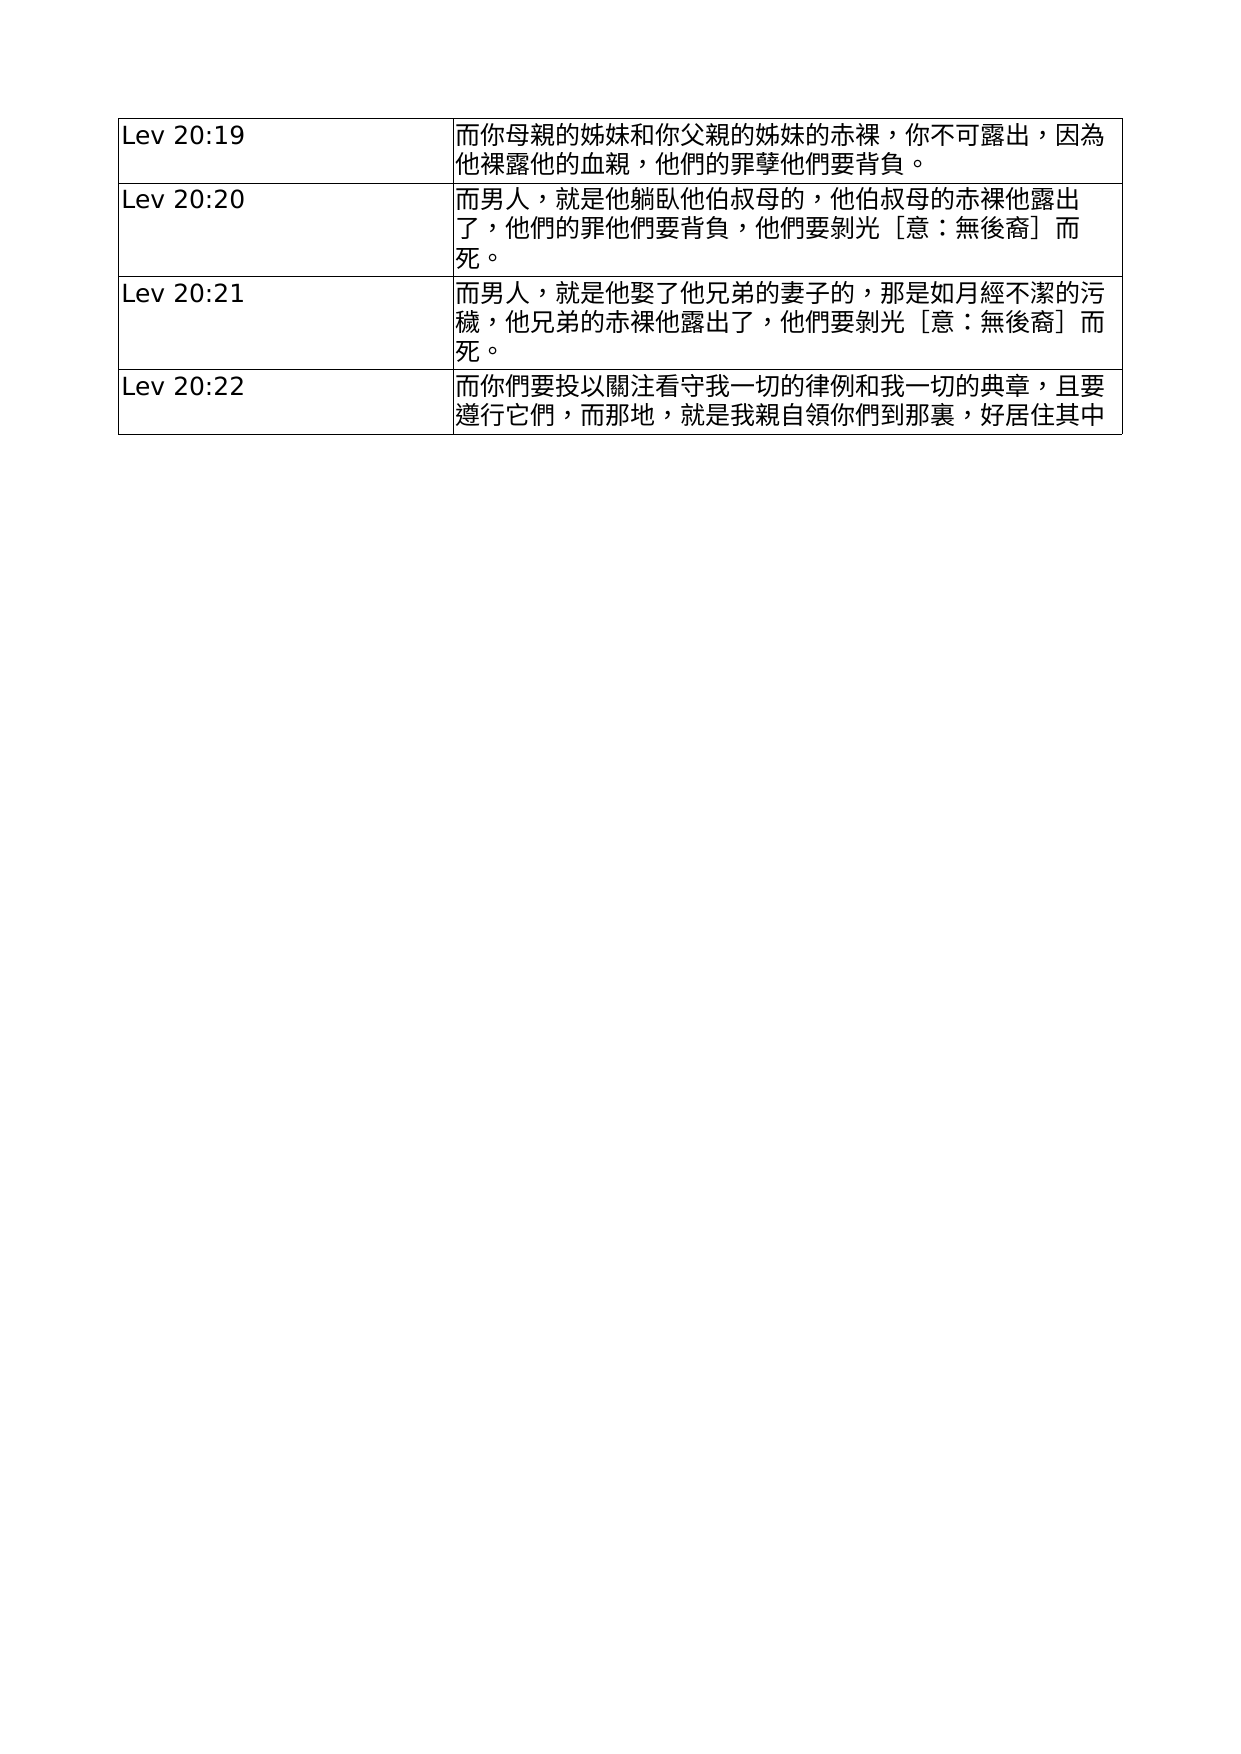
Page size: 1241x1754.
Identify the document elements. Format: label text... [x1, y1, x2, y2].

table_cell 而你母親的姊妹和你父親的姊妹的赤裸，你不可露出，因為他裸露他的血親，他們的罪孽他們要背負。 [454, 119, 1122, 182]
table_cell 而男人，就是他娶了他兄弟的妻子的，那是如月經不潔的污穢，他兄弟的赤裸他露出了，他們要剝光［意：無後裔］而死。 [454, 277, 1122, 369]
table_cell 而你們要投以關注看守我一切的律例和我一切的典章，且要遵行它們，而那地，就是我親自領你們到那裏，好居住其中 [454, 370, 1122, 433]
table_cell 而男人，就是他躺臥他伯叔母的，他伯叔母的赤裸他露出了，他們的罪他們要背負，他們要剝光［意：無後裔］而死。 [454, 184, 1122, 276]
table_cell Lev 20:22 [119, 370, 453, 433]
table_cell Lev 20:21 [119, 277, 453, 369]
table_cell Lev 20:20 [119, 184, 453, 276]
table_cell Lev 20:19 [119, 119, 453, 182]
